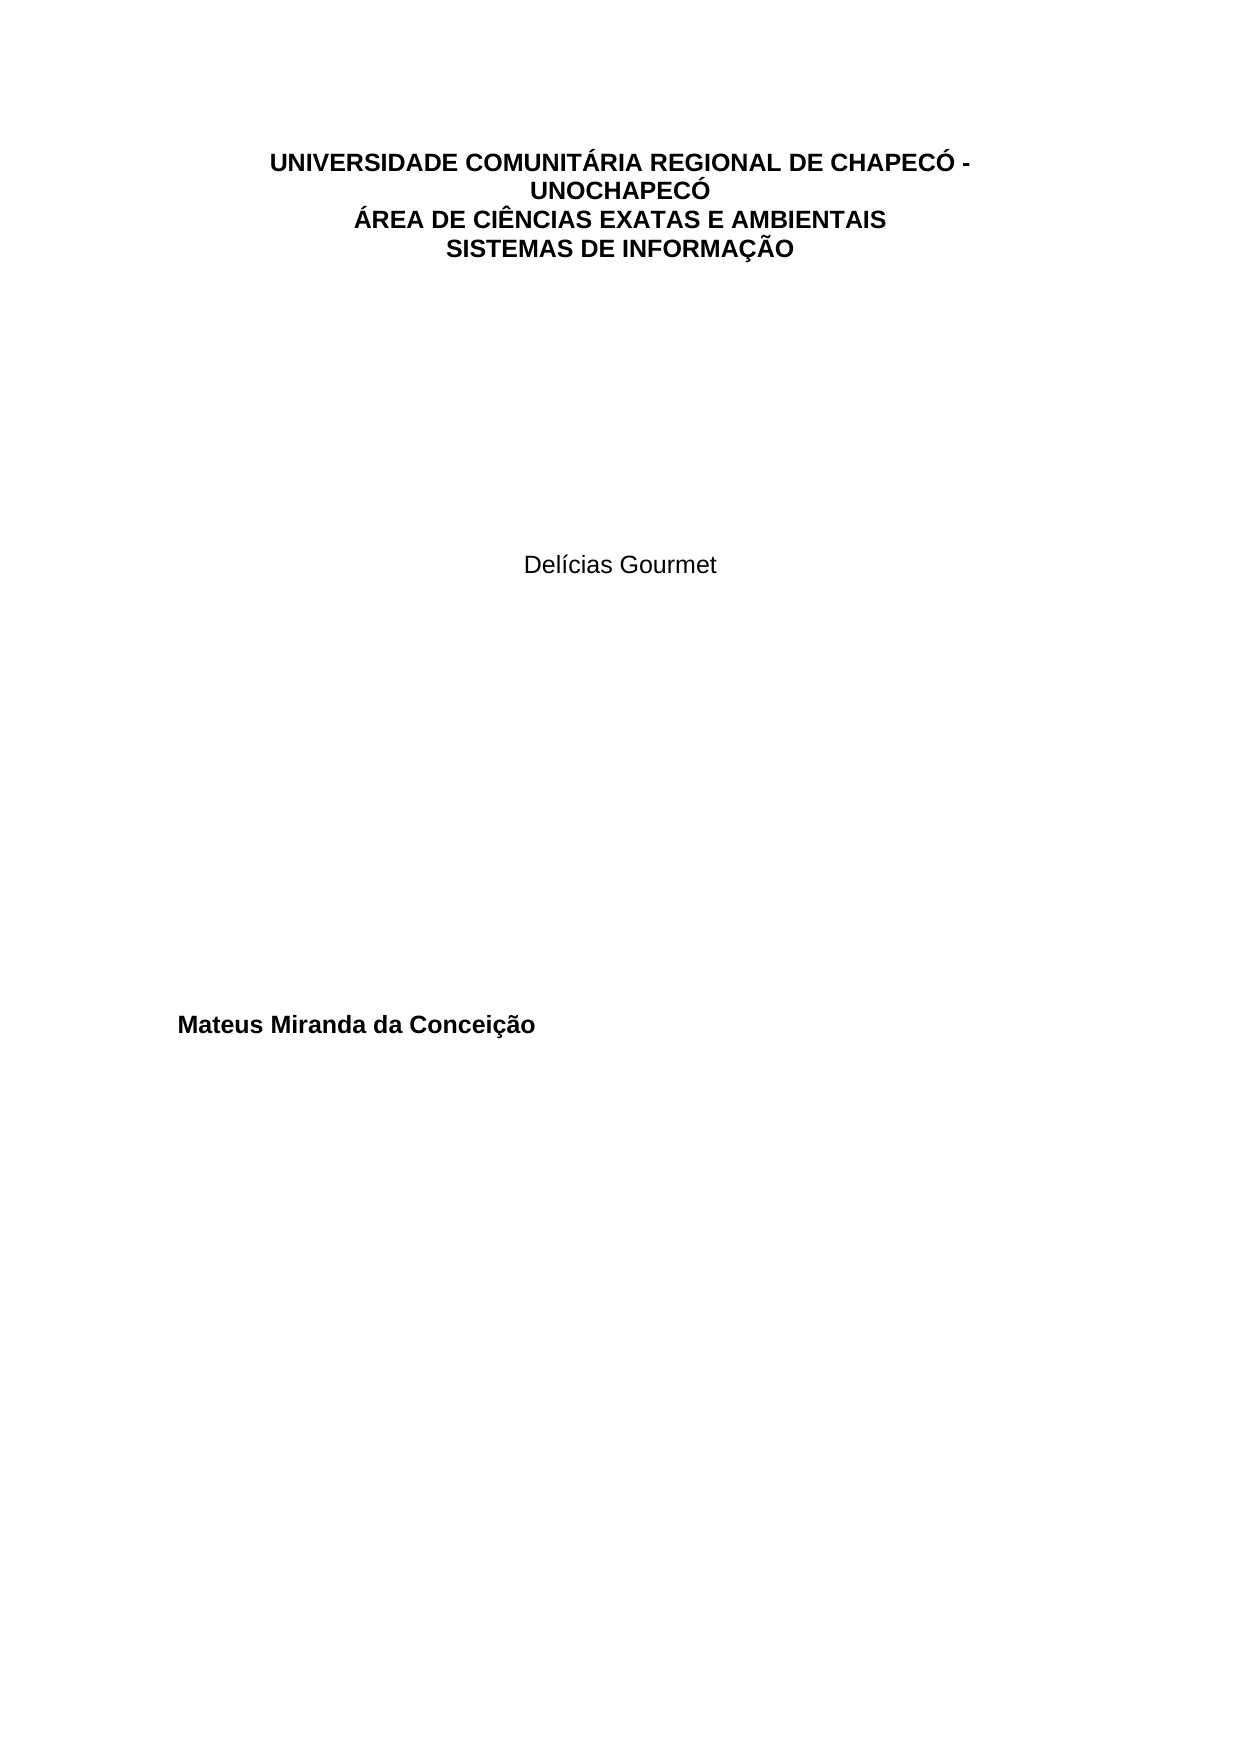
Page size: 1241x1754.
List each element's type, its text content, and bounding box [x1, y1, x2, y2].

text UNIVERSIDADE COMUNITÁRIA REGIONAL DE CHAPECÓ - UNOCHAPECÓ [177, 148, 1063, 205]
text ÁREA DE CIÊNCIAS EXATAS E AMBIENTAIS [177, 205, 1063, 234]
text Delícias Gourmet [177, 550, 1063, 579]
text Mateus Miranda da Conceição [177, 1010, 1063, 1039]
text SISTEMAS DE INFORMAÇÃO [177, 234, 1063, 263]
